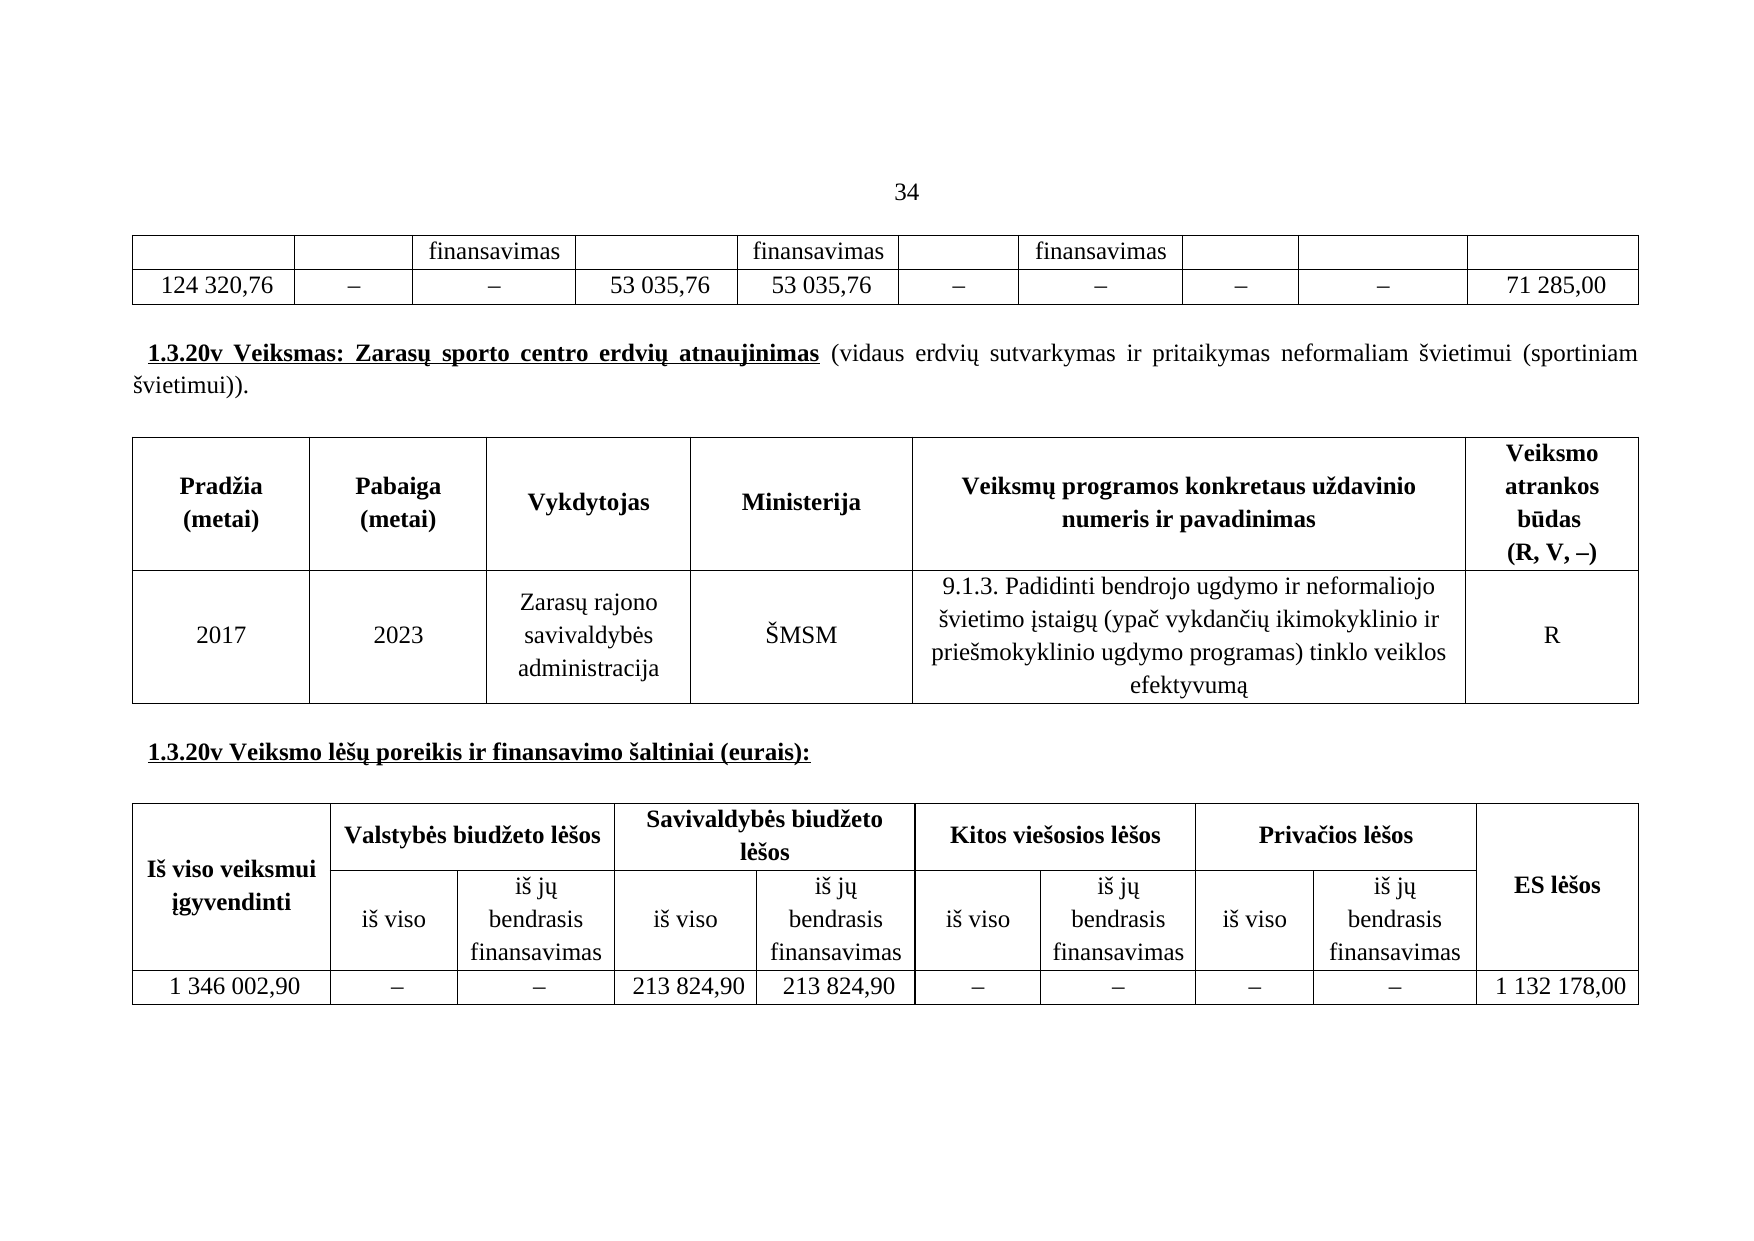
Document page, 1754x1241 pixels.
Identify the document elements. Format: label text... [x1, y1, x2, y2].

table_header Pabaiga (metai) [310, 438, 486, 570]
table_cell iš viso [615, 871, 756, 970]
text 1.3.20v Veiksmas: Zarasų sporto centro erdvių atnaujinimas (vidaus erdvių sutvarkymas ir pritaikymas neformaliam švietimui (sportiniam švietimui)). [133, 338, 1639, 399]
table_cell ŠMSM [691, 571, 912, 703]
table_cell [1183, 236, 1298, 269]
table_header Iš viso veiksmui įgyvendinti [133, 804, 330, 970]
table_header [133, 236, 294, 269]
text 1.3.20v Veiksmo lėšų poreikis ir finansavimo šaltiniai (eurais): [118, 737, 1695, 766]
table_cell – [1196, 971, 1313, 1004]
table_header Veiksmų programos konkretaus uždavinio numeris ir pavadinimas [913, 438, 1465, 570]
table_cell Zarasų rajono savivaldybės administracija [487, 571, 690, 703]
table_cell [899, 236, 1018, 269]
table_cell iš viso [331, 871, 457, 970]
table_cell – [1314, 971, 1476, 1004]
table_cell 2023 [310, 571, 486, 703]
table_header Privačios lėšos [1196, 804, 1476, 870]
table_cell – [1183, 270, 1298, 303]
table_cell finansavimas [1019, 236, 1182, 269]
table_cell 53 035,76 [576, 270, 737, 303]
table_cell 2017 [133, 571, 309, 703]
table_header ES lėšos [1477, 804, 1638, 970]
table_cell iš viso [916, 871, 1040, 970]
table_cell – [1041, 971, 1195, 1004]
table_cell 213 824,90 [757, 971, 914, 1004]
table_header Pradžia (metai) [133, 438, 309, 570]
table_cell finansavimas [413, 236, 575, 269]
table_header Veiksmo atrankos būdas (R, V, –) [1466, 438, 1638, 570]
table_cell [295, 236, 412, 269]
table_cell – [295, 270, 412, 303]
table_cell iš jų bendrasis finansavimas [757, 871, 914, 970]
table_cell iš viso [1196, 871, 1313, 970]
table_cell 9.1.3. Padidinti bendrojo ugdymo ir neformaliojo švietimo įstaigų (ypač vykdančių ikimokyklinio ir priešmokyklinio ugdymo programas) tinklo veiklos efektyvumą [913, 571, 1465, 703]
table_cell finansavimas [738, 236, 898, 269]
table_cell – [916, 971, 1040, 1004]
table_cell – [1019, 270, 1182, 303]
table_header [1468, 236, 1638, 269]
table_cell iš jų bendrasis finansavimas [458, 871, 614, 970]
table_cell [1299, 236, 1467, 269]
table_cell – [899, 270, 1018, 303]
table_cell iš jų bendrasis finansavimas [1314, 871, 1476, 970]
table_cell R [1466, 571, 1638, 703]
table_header Ministerija [691, 438, 912, 570]
table_cell [576, 236, 737, 269]
table_cell 213 824,90 [615, 971, 756, 1004]
table_cell iš jų bendrasis finansavimas [1041, 871, 1195, 970]
table_header Savivaldybės biudžeto lėšos [615, 804, 914, 870]
table_cell 71 285,00 [1468, 270, 1638, 303]
table_header Kitos viešosios lėšos [916, 804, 1195, 870]
table_cell 124 320,76 [133, 270, 294, 303]
table_cell – [458, 971, 614, 1004]
table_cell – [1299, 270, 1467, 303]
table_header Vykdytojas [487, 438, 690, 570]
table_cell – [331, 971, 457, 1004]
table_header Valstybės biudžeto lėšos [331, 804, 614, 870]
table_cell 1 132 178,00 [1477, 971, 1638, 1004]
table_cell 53 035,76 [738, 270, 898, 303]
table_cell – [413, 270, 575, 303]
table_cell 1 346 002,90 [133, 971, 330, 1004]
